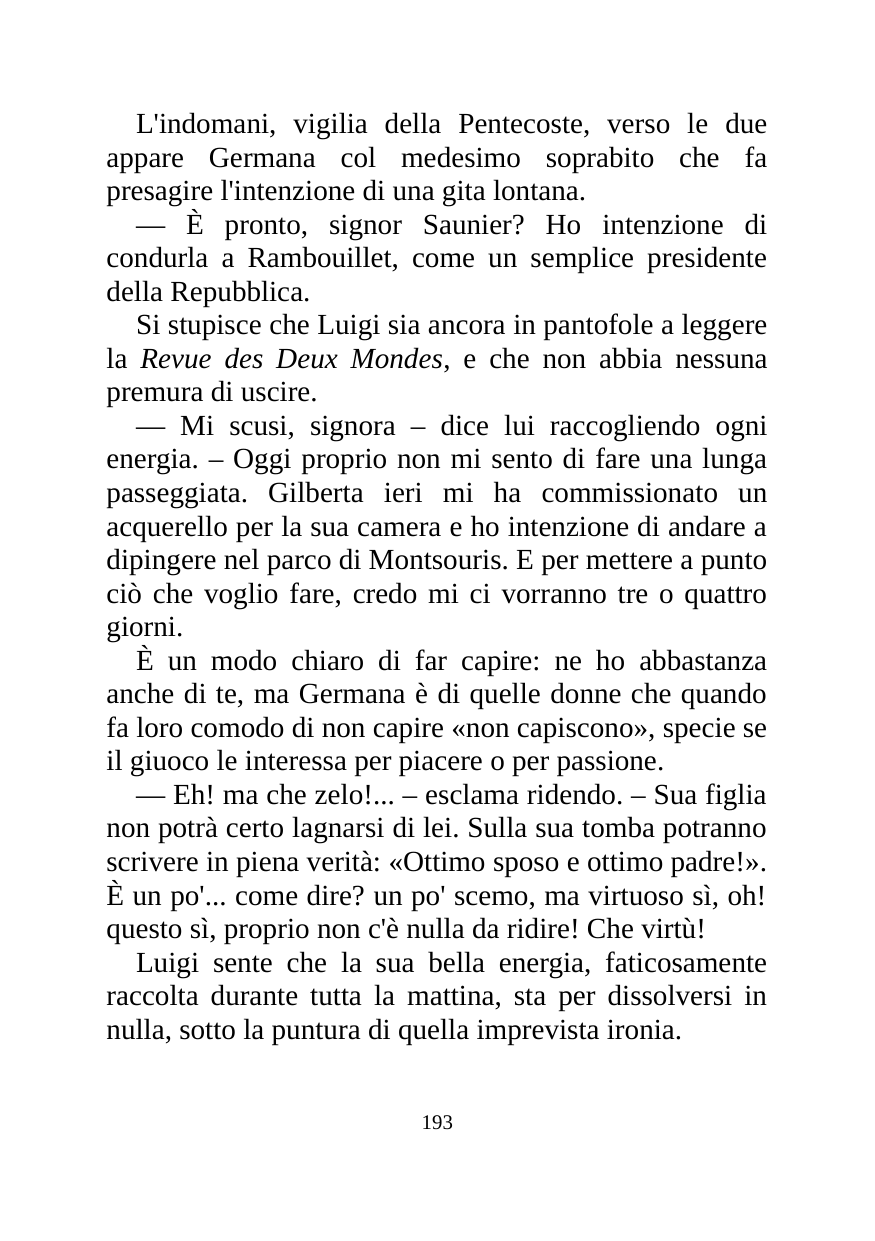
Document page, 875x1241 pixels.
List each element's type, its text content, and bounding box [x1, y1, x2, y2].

text È un modo chiaro di far capire: ne ho abbastanza anche di te, ma Germana è di quelle donne che quando fa loro comodo di non capire «non capiscono», specie se il giuoco le interessa per piacere o per passione. [106, 643, 768, 777]
text Si stupisce che Luigi sia ancora in pantofole a leggere la Revue des Deux Mondes, e che non abbia nessuna premura di uscire. [106, 307, 768, 408]
text L'indomani, vigilia della Pentecoste, verso le due appare Germana col medesimo soprabito che fa presagire l'intenzione di una gita lontana. [106, 106, 768, 207]
text — Eh! ma che zelo!... – esclama ridendo. – Sua figlia non potrà certo lagnarsi di lei. Sulla sua tomba potranno scrivere in piena verità: «Ottimo sposo e ottimo padre!». È un po'... come dire? un po' scemo, ma virtuoso sì, oh! questo sì, proprio non c'è nulla da ridire! Che virtù! [106, 777, 768, 945]
text — È pronto, signor Saunier? Ho intenzione di condurla a Rambouillet, come un semplice presidente della Repubblica. [106, 207, 768, 307]
text — Mi scusi, signora – dice lui raccogliendo ogni energia. – Oggi proprio non mi sento di fare una lunga passeggiata. Gilberta ieri mi ha commissionato un acquerello per la sua camera e ho intenzione di andare a dipingere nel parco di Montsouris. E per mettere a punto ciò che voglio fare, credo mi ci vorranno tre o quattro giorni. [106, 408, 768, 643]
text Luigi sente che la sua bella energia, faticosamente raccolta durante tutta la mattina, sta per dissolversi in nulla, sotto la puntura di quella imprevista ironia. [106, 945, 768, 1045]
